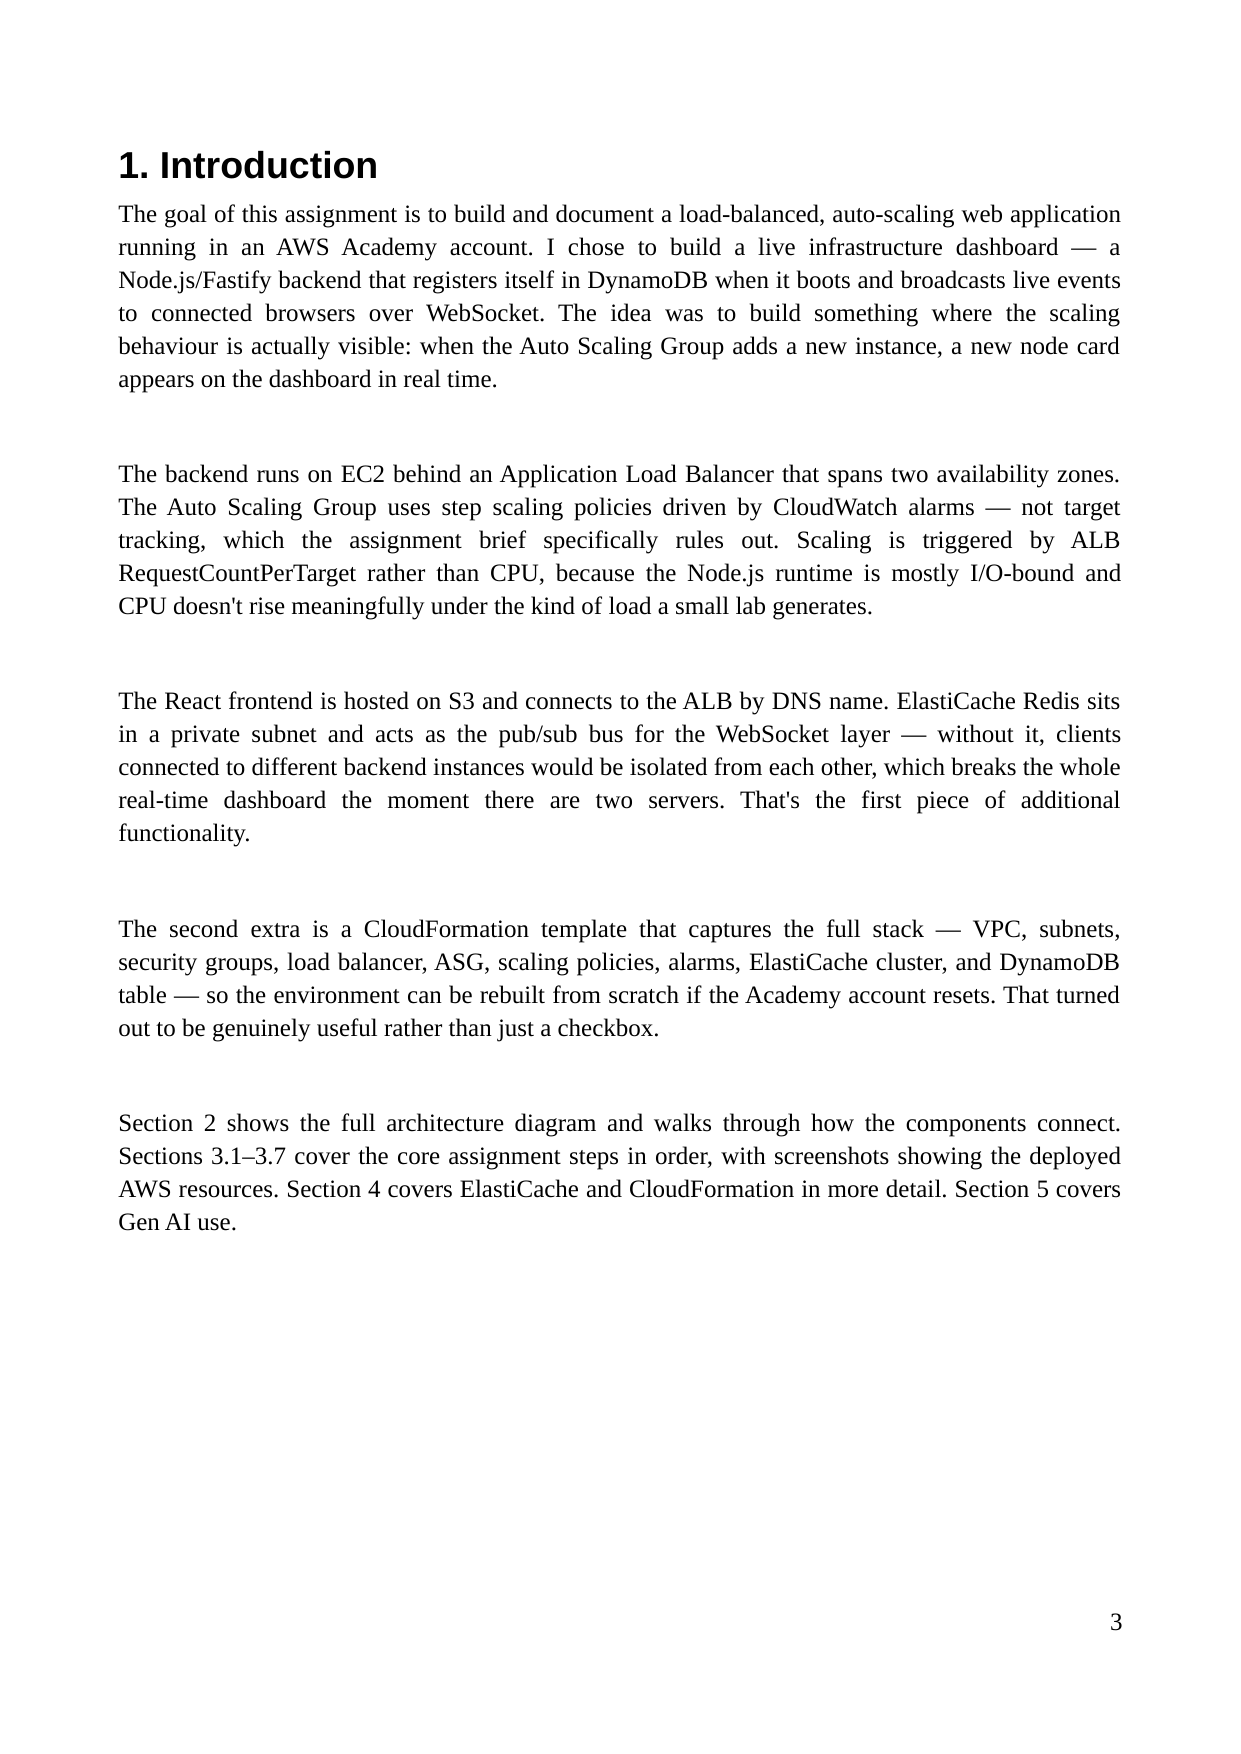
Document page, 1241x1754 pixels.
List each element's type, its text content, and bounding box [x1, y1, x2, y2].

text The backend runs on EC2 behind an Application Load Balancer that spans two availability zones. The Auto Scaling Group uses step scaling policies driven by CloudWatch alarms — not target tracking, which the assignment brief specifically rules out. Scaling is triggered by ALB RequestCountPerTarget rather than CPU, because the Node.js runtime is mostly I/O-bound and CPU doesn't rise meaningfully under the kind of load a small lab generates. [118, 459, 1122, 620]
text The React frontend is hosted on S3 and connects to the ALB by DNS name. ElastiCache Redis sits in a private subnet and acts as the pub/sub bus for the WebSocket layer — without it, clients connected to different backend instances would be isolated from each other, which breaks the whole real-time dashboard the moment there are two servers. That's the first piece of additional functionality. [118, 686, 1122, 847]
text The second extra is a CloudFormation template that captures the full stack — VPC, subnets, security groups, load balancer, ASG, scaling policies, alarms, ElastiCache cluster, and DynamoDB table — so the environment can be rebuilt from scratch if the Academy account resets. That turned out to be genuinely useful rather than just a checkbox. [118, 914, 1122, 1041]
text Section 2 shows the full architecture diagram and walks through how the components connect. Sections 3.1–3.7 cover the core assignment steps in order, with screenshots showing the deployed AWS resources. Section 4 covers ElastiCache and CloudFormation in more detail. Section 5 covers Gen AI use. [118, 1108, 1122, 1236]
subtitle 1. Introduction [118, 143, 1122, 186]
text The goal of this assignment is to build and document a load-balanced, auto-scaling web application running in an AWS Academy account. I chose to build a live infrastructure dashboard — a Node.js/Fastify backend that registers itself in DynamoDB when it boots and broadcasts live events to connected browsers over WebSocket. The idea was to build something where the scaling behaviour is actually visible: when the Auto Scaling Group adds a new instance, a new node card appears on the dashboard in real time. [118, 199, 1122, 393]
